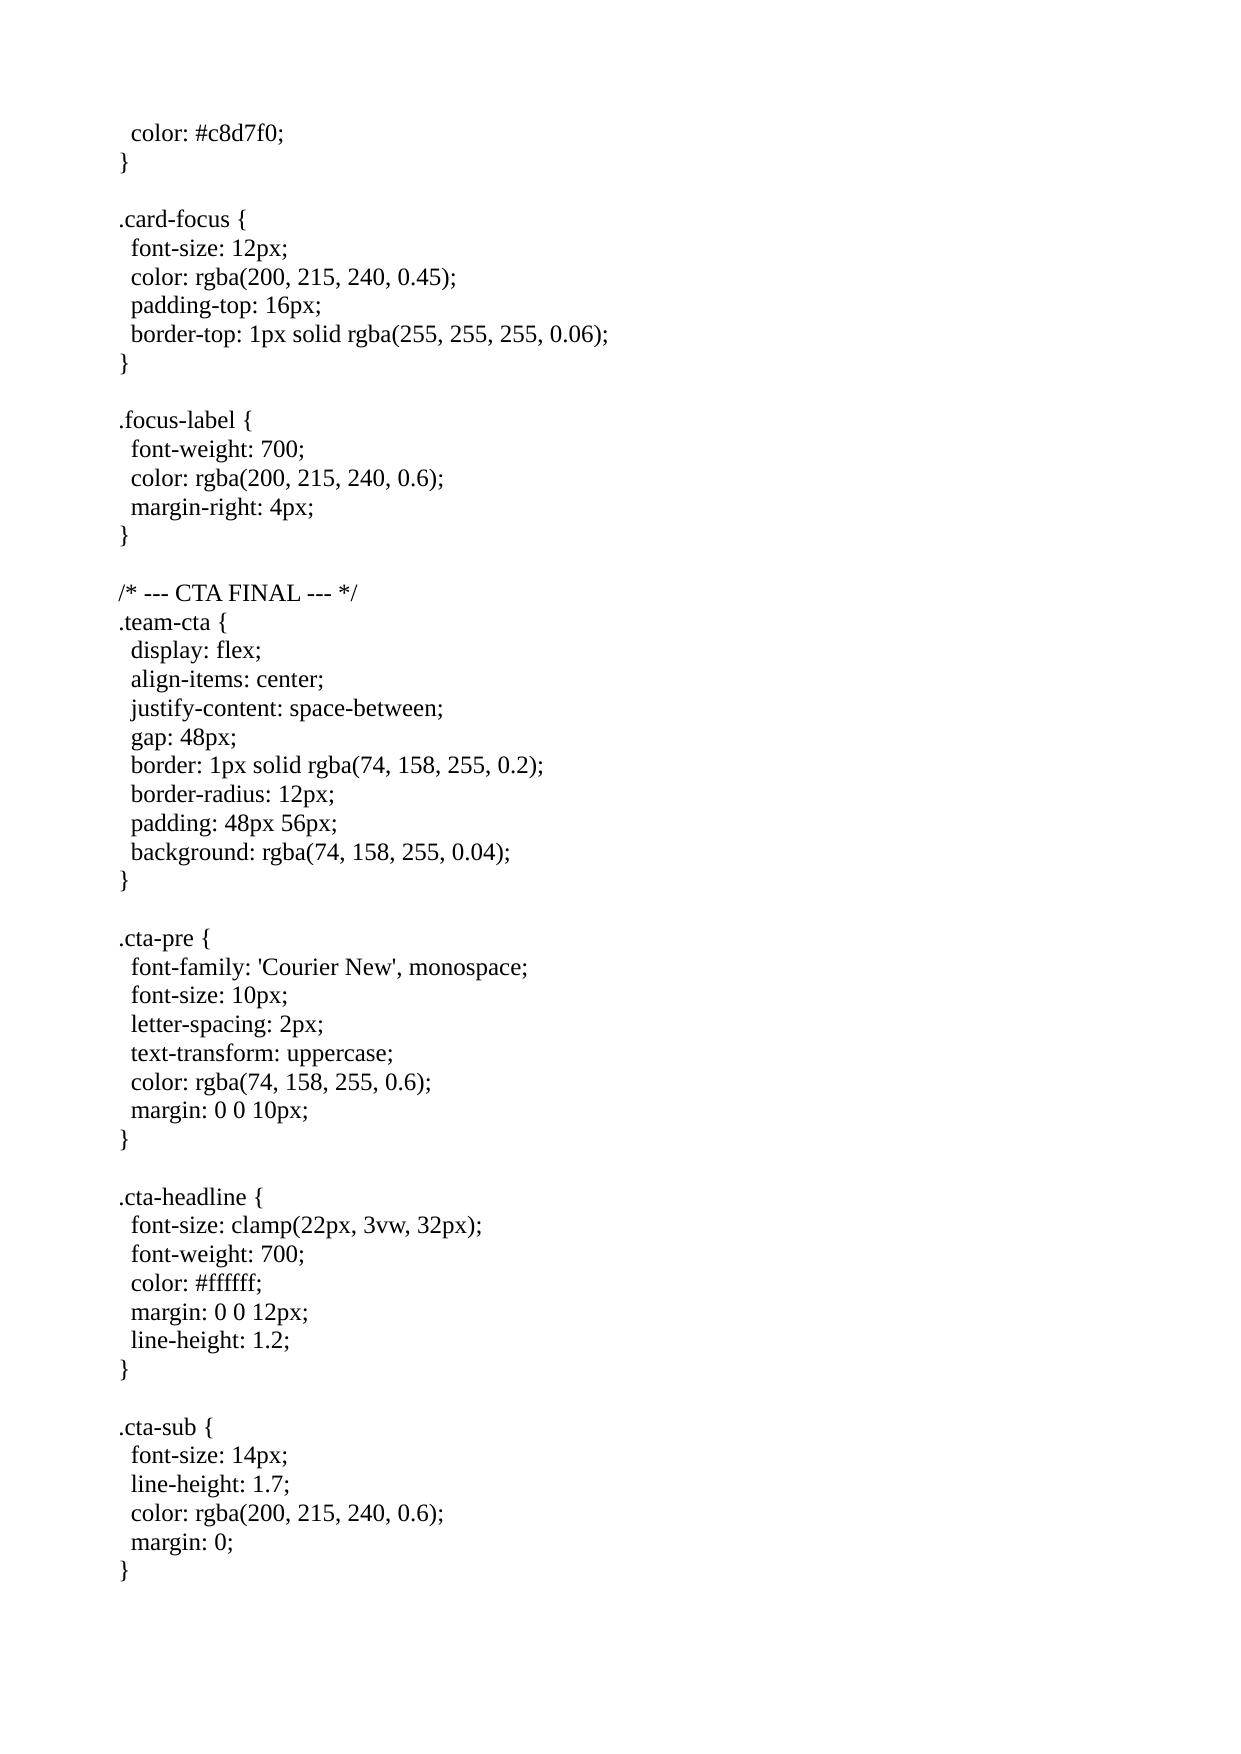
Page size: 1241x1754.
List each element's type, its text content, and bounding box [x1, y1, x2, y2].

table_cell color: #c8d7f0; } .card-focus { font-size: 12px; color: rgba(200, 215, 240, 0.45); padding-top: 16px; border-top: 1px solid rgba(255, 255, 255, 0.06); } .focus-label { font-weight: 700; color: rgba(200, 215, 240, 0.6); margin-right: 4px; } /* --- CTA FINAL --- */ .team-cta { display: flex; align-items: center; justify-content: space-between; gap: 48px; border: 1px solid rgba(74, 158, 255, 0.2); border-radius: 12px; padding: 48px 56px; background: rgba(74, 158, 255, 0.04); } .cta-pre { font-family: 'Courier New', monospace; font-size: 10px; letter-spacing: 2px; text-transform: uppercase; color: rgba(74, 158, 255, 0.6); margin: 0 0 10px; } .cta-headline { font-size: clamp(22px, 3vw, 32px); font-weight: 700; color: #ffffff; margin: 0 0 12px; line-height: 1.2; } .cta-sub { font-size: 14px; line-height: 1.7; color: rgba(200, 215, 240, 0.6); margin: 0; } [118, 118, 1122, 1613]
